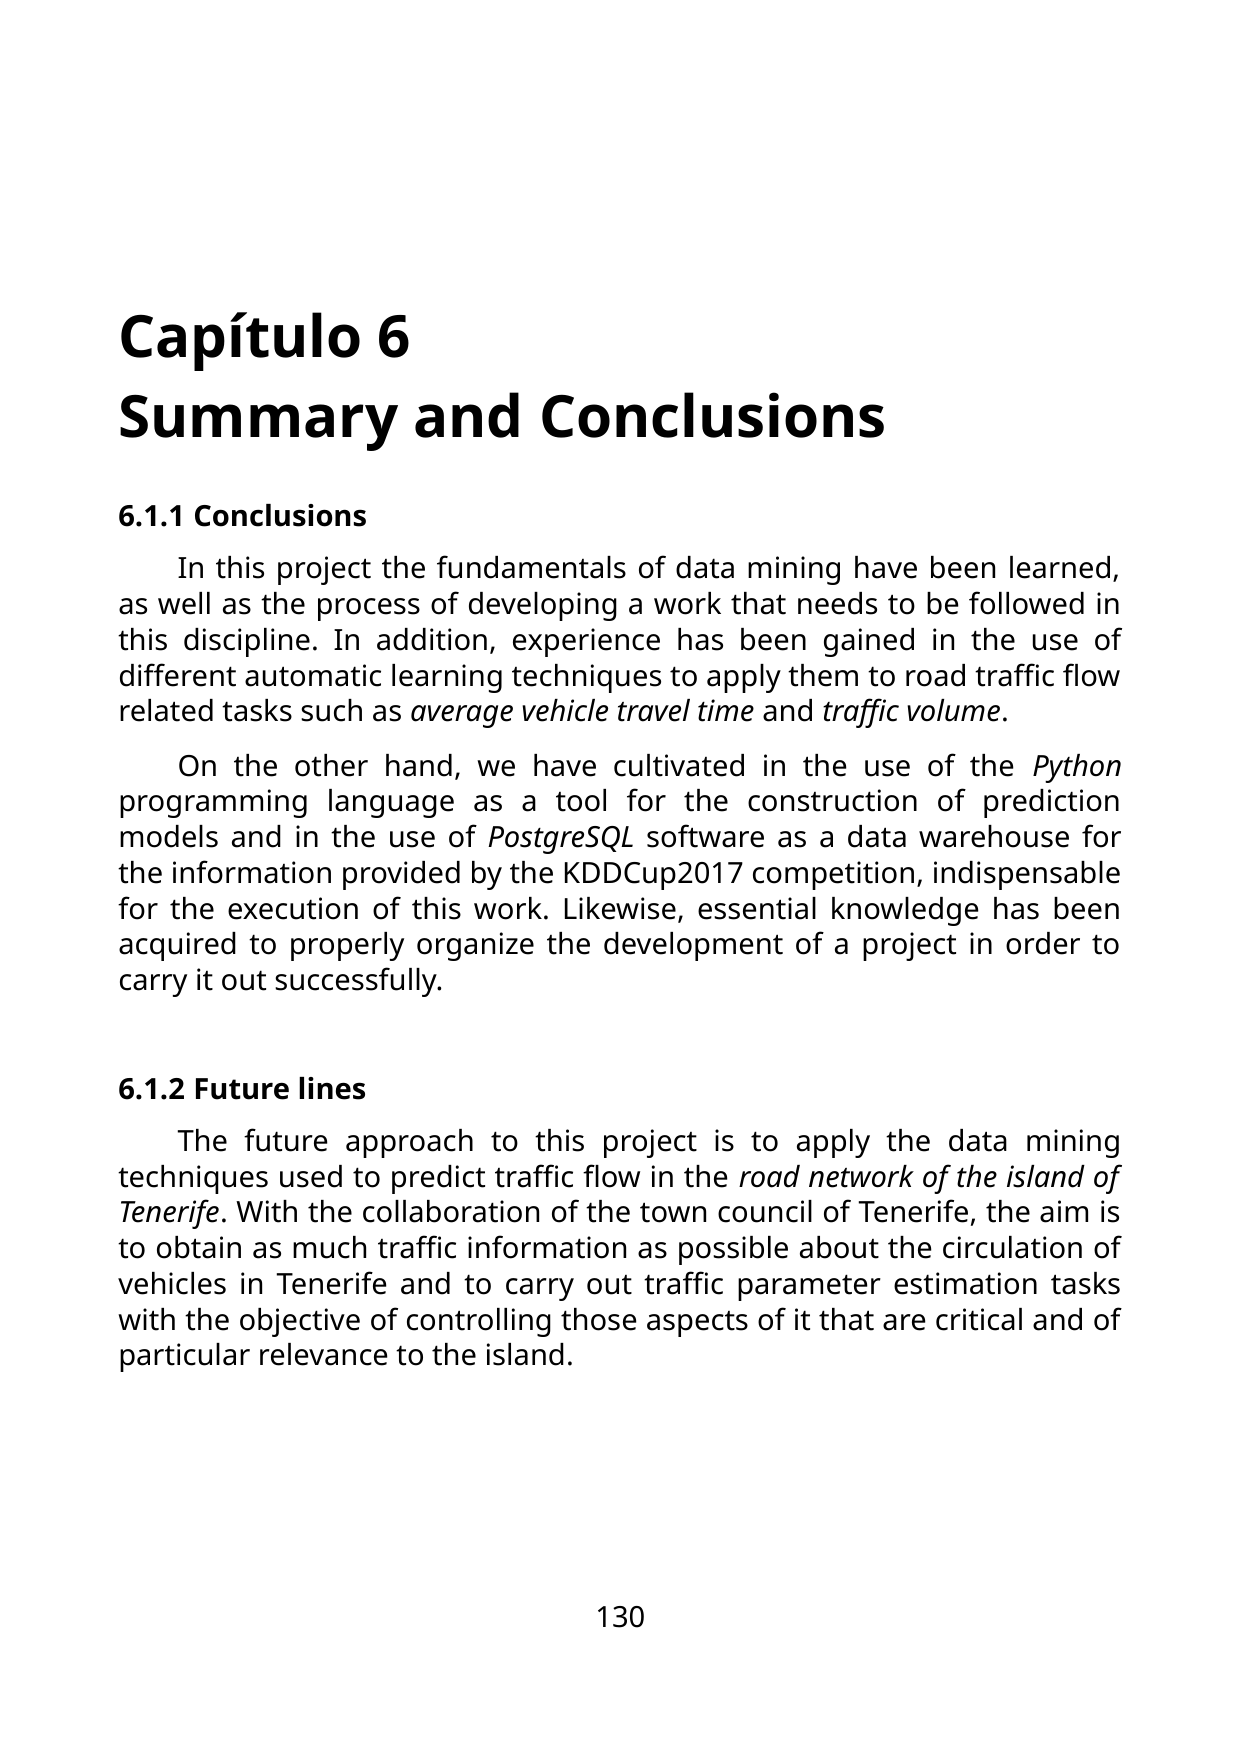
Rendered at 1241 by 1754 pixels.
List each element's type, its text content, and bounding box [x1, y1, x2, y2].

subtitle Future lines [118, 1068, 1122, 1108]
text In this project the fundamentals of data mining have been learned, as well as the process of developing a work that needs to be followed in this discipline. In addition, experience has been gained in the use of different automatic learning techniques to apply them to road traffic flow related tasks such as average vehicle travel time and traffic volume. [118, 548, 1122, 730]
text The future approach to this project is to apply the data mining techniques used to predict traffic flow in the road network of the island of Tenerife. With the collaboration of the town council of Tenerife, the aim is to obtain as much traffic information as possible about the circulation of vehicles in Tenerife and to carry out traffic parameter estimation tasks with the objective of controlling those aspects of it that are critical and of particular relevance to the island. [118, 1120, 1122, 1374]
subtitle Summary and Conclusions [118, 295, 1122, 454]
text On the other hand, we have cultivated in the use of the Python programming language as a tool for the construction of prediction models and in the use of PostgreSQL software as a data warehouse for the information provided by the KDDCup2017 competition, indispensable for the execution of this work. Likewise, essential knowledge has been acquired to properly organize the development of a project in order to carry it out successfully. [118, 745, 1122, 999]
subtitle Conclusions [118, 496, 1122, 535]
